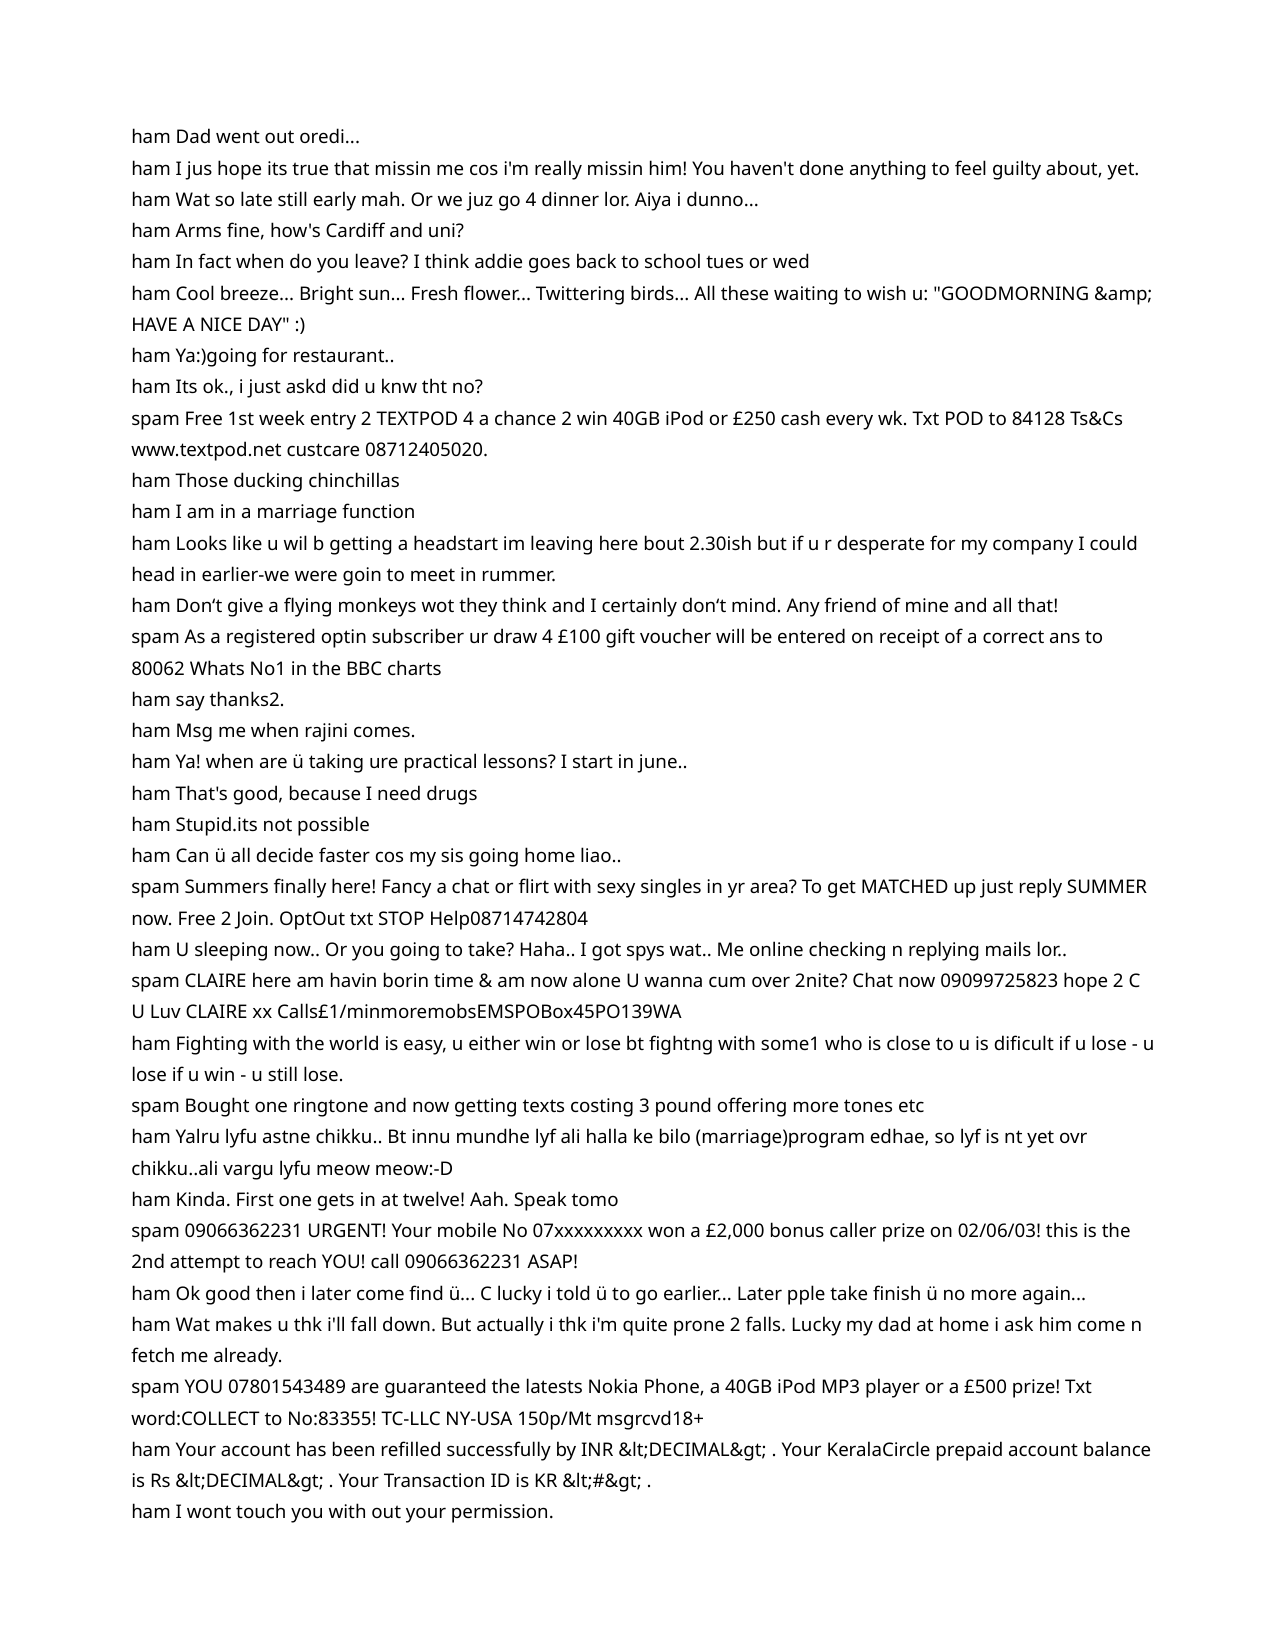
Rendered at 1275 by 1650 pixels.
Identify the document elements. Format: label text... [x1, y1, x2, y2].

table_cell ham I jus hope its true that missin me cos i'm really missin him! You haven't done anything to feel guilty about, yet. [131, 149, 1157, 181]
table_cell [118, 1274, 131, 1306]
table_cell [118, 493, 131, 524]
table_cell [118, 1181, 131, 1212]
table_cell spam CLAIRE here am havin borin time & am now alone U wanna cum over 2nite? Chat now 09099725823 hope 2 C U Luv CLAIRE xx Calls£1/minmoremobsEMSPOBox45PO139WA [131, 962, 1157, 1024]
table_cell [118, 868, 131, 931]
table_cell [118, 524, 131, 587]
table_cell [118, 712, 131, 743]
table_cell [118, 149, 131, 181]
table_cell ham Fighting with the world is easy, u either win or lose bt fightng with some1 who is close to u is dificult if u lose - u lose if u win - u still lose. [131, 1024, 1157, 1087]
table_cell ham Stupid.its not possible [131, 806, 1157, 837]
table_cell [118, 1306, 131, 1368]
table_cell ham Msg me when rajini comes. [131, 712, 1157, 743]
table_cell ham Those ducking chinchillas [131, 462, 1157, 493]
table_cell [118, 368, 131, 399]
table_cell [118, 462, 131, 493]
table_cell ham Looks like u wil b getting a headstart im leaving here bout 2.30ish but if u r desperate for my company I could head in earlier-we were goin to meet in rummer. [131, 524, 1157, 587]
table_cell [118, 1212, 131, 1274]
table_cell spam Summers finally here! Fancy a chat or flirt with sexy singles in yr area? To get MATCHED up just reply SUMMER now. Free 2 Join. OptOut txt STOP Help08714742804 [131, 868, 1157, 931]
table_cell ham I wont touch you with out your permission. [131, 1493, 1157, 1524]
table_cell [118, 1087, 131, 1118]
table_cell [118, 399, 131, 462]
table_cell ham Its ok., i just askd did u knw tht no? [131, 368, 1157, 399]
table_cell spam Bought one ringtone and now getting texts costing 3 pound offering more tones etc [131, 1087, 1157, 1118]
table_cell ham Ok good then i later come find ü... C lucky i told ü to go earlier... Later pple take finish ü no more again... [131, 1274, 1157, 1306]
table_cell spam 09066362231 URGENT! Your mobile No 07xxxxxxxxx won a £2,000 bonus caller prize on 02/06/03! this is the 2nd attempt to reach YOU! call 09066362231 ASAP! [131, 1212, 1157, 1274]
table_cell spam Free 1st week entry 2 TEXTPOD 4 a chance 2 win 40GB iPod or £250 cash every wk. Txt POD to 84128 Ts&Cs www.textpod.net custcare 08712405020. [131, 399, 1157, 462]
table_cell [118, 931, 131, 962]
table_cell [118, 1024, 131, 1087]
table_cell [118, 181, 131, 212]
table_cell ham Your account has been refilled successfully by INR &lt;DECIMAL&gt; . Your KeralaCircle prepaid account balance is Rs &lt;DECIMAL&gt; . Your Transaction ID is KR &lt;#&gt; . [131, 1431, 1157, 1493]
table_cell [118, 1118, 131, 1181]
table_cell [118, 337, 131, 368]
table_cell ham Wat makes u thk i'll fall down. But actually i thk i'm quite prone 2 falls. Lucky my dad at home i ask him come n fetch me already. [131, 1306, 1157, 1368]
table_cell ham Ya! when are ü taking ure practical lessons? I start in june.. [131, 743, 1157, 774]
table_cell ham Can ü all decide faster cos my sis going home liao.. [131, 837, 1157, 868]
table_cell ham Dad went out oredi... [131, 118, 1157, 149]
table_cell [118, 243, 131, 274]
table_cell ham say thanks2. [131, 681, 1157, 712]
table_cell ham That's good, because I need drugs [131, 774, 1157, 806]
table_cell spam YOU 07801543489 are guaranteed the latests Nokia Phone, a 40GB iPod MP3 player or a £500 prize! Txt word:COLLECT to No:83355! TC-LLC NY-USA 150p/Mt msgrcvd18+ [131, 1368, 1157, 1431]
table_cell ham In fact when do you leave? I think addie goes back to school tues or wed [131, 243, 1157, 274]
table_cell [118, 774, 131, 806]
table_cell [118, 1493, 131, 1524]
table_cell [118, 118, 131, 149]
table_cell spam As a registered optin subscriber ur draw 4 £100 gift voucher will be entered on receipt of a correct ans to 80062 Whats No1 in the BBC charts [131, 618, 1157, 681]
table_cell ham Don‘t give a flying monkeys wot they think and I certainly don‘t mind. Any friend of mine and all that! [131, 587, 1157, 618]
table_cell ham Cool breeze... Bright sun... Fresh flower... Twittering birds... All these waiting to wish u: "GOODMORNING &amp; HAVE A NICE DAY" :) [131, 274, 1157, 337]
table_cell [118, 837, 131, 868]
table_cell ham Kinda. First one gets in at twelve! Aah. Speak tomo [131, 1181, 1157, 1212]
table_cell ham I am in a marriage function [131, 493, 1157, 524]
table_cell ham U sleeping now.. Or you going to take? Haha.. I got spys wat.. Me online checking n replying mails lor.. [131, 931, 1157, 962]
table_cell [118, 274, 131, 337]
table_cell [118, 743, 131, 774]
table_cell [118, 212, 131, 243]
table_cell [118, 618, 131, 681]
table_cell [118, 587, 131, 618]
table_cell ham Yalru lyfu astne chikku.. Bt innu mundhe lyf ali halla ke bilo (marriage)program edhae, so lyf is nt yet ovr chikku..ali vargu lyfu meow meow:-D [131, 1118, 1157, 1181]
table_cell [118, 962, 131, 1024]
table_cell ham Ya:)going for restaurant.. [131, 337, 1157, 368]
table_cell [118, 681, 131, 712]
table_cell ham Wat so late still early mah. Or we juz go 4 dinner lor. Aiya i dunno... [131, 181, 1157, 212]
table_cell ham Arms fine, how's Cardiff and uni? [131, 212, 1157, 243]
table_cell [118, 1368, 131, 1431]
table_cell [118, 806, 131, 837]
table_cell [118, 1431, 131, 1493]
